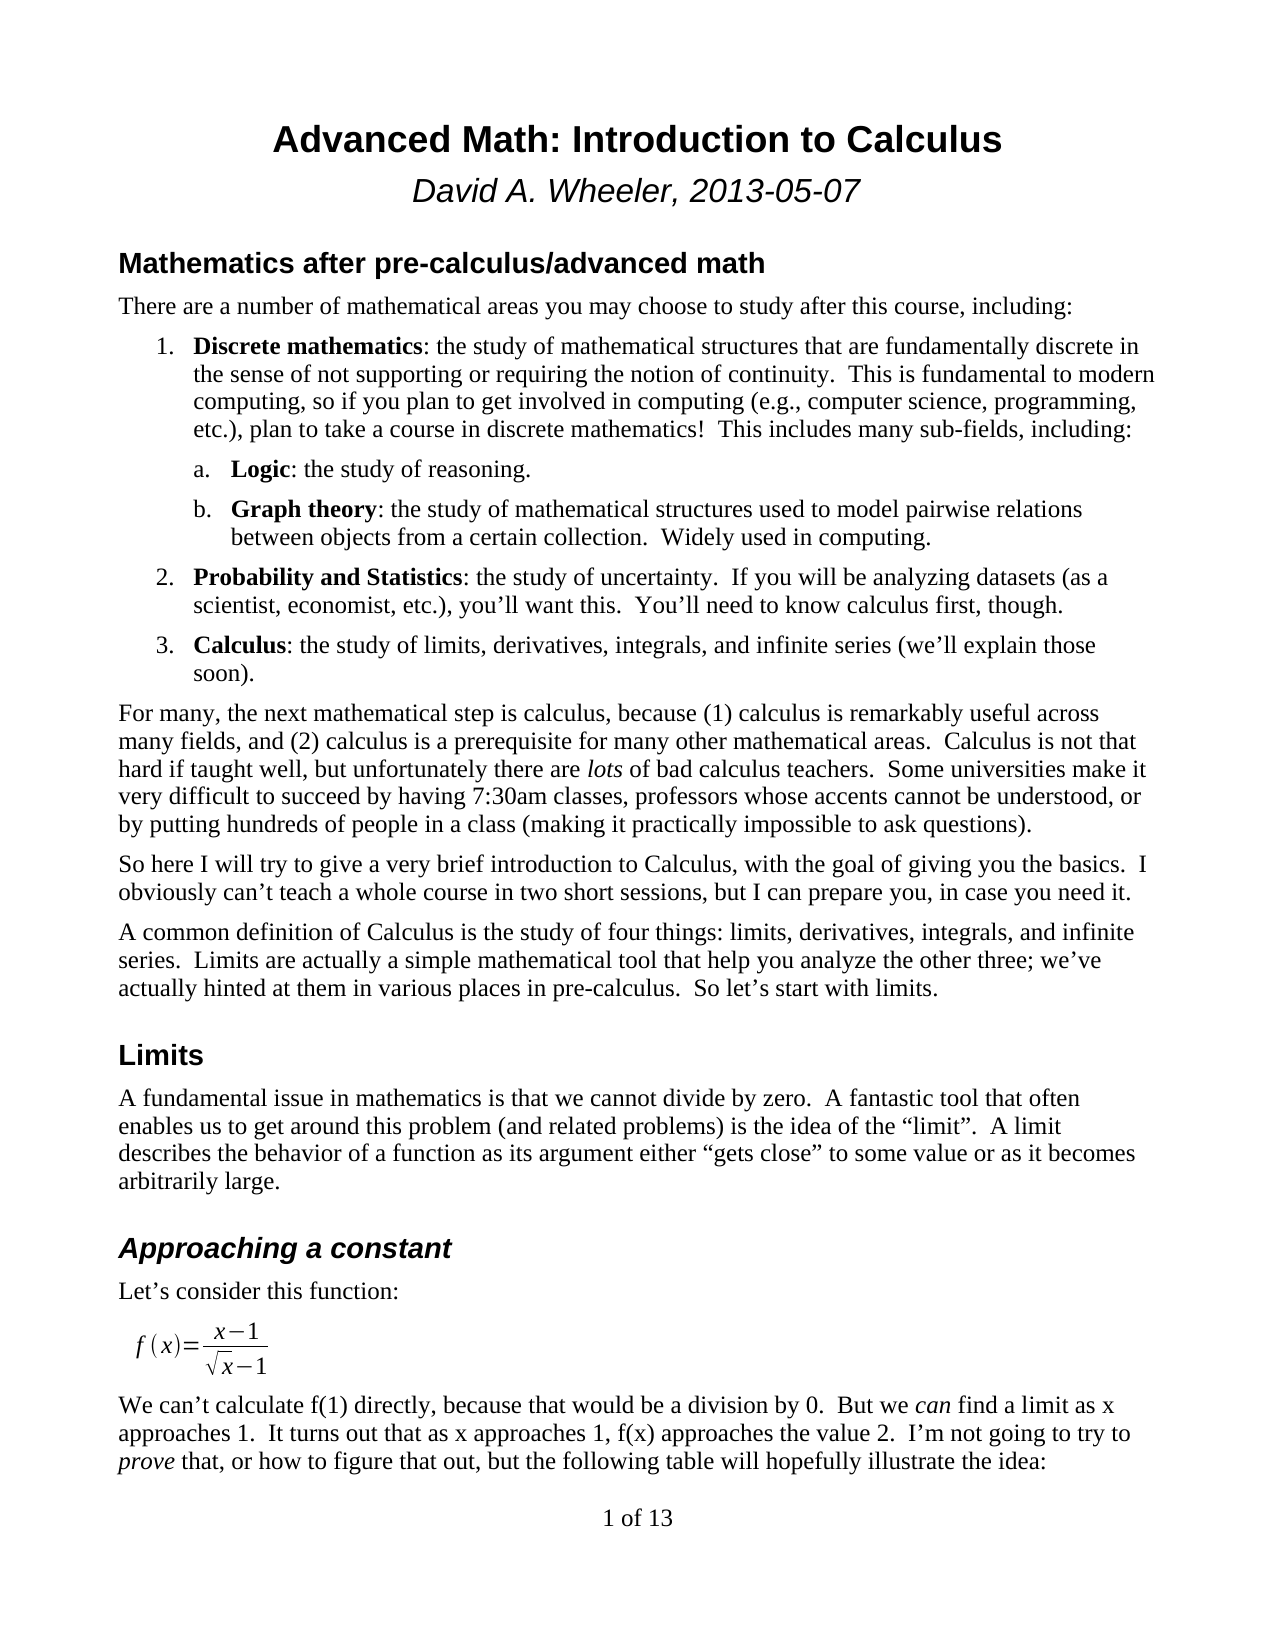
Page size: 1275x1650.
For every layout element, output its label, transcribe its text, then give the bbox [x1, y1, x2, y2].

subtitle David A. Wheeler, 2013-05-07 [118, 172, 1157, 210]
subtitle Mathematics after pre-calculus/advanced math [118, 247, 1157, 279]
list Graph theory: the study of mathematical structures used to model pairwise relations between objects from a certain collection. Widely used in computing. [193, 496, 1157, 551]
list Probability and Statistics: the study of uncertainty. If you will be analyzing datasets (as a scientist, economist, etc.), you’ll want this. You’ll need to know calculus first, though. [156, 563, 1157, 619]
text We can’t calculate f(1) directly, because that would be a division by 0. But we can find a limit as x approaches 1. It turns out that as x approaches 1, f(x) approaches the value 2. I’m not going to try to prove that, or how to figure that out, but the following table will hopefully illustrate the idea: [118, 1391, 1157, 1474]
text For many, the next mathematical step is calculus, because (1) calculus is remarkably useful across many fields, and (2) calculus is a prerequisite for many other mathematical areas. Calculus is not that hard if taught well, but unfortunately there are lots of bad calculus teachers. Some universities make it very difficult to succeed by having 7:30am classes, professors whose accents cannot be understood, or by putting hundreds of people in a class (making it practically impossible to ask questions). [118, 699, 1157, 838]
subtitle Limits [118, 1039, 1157, 1072]
text Let’s consider this function: [118, 1277, 1157, 1305]
subtitle Approaching a constant [118, 1232, 1157, 1265]
list Discrete mathematics: the study of mathematical structures that are fundamentally discrete in the sense of not supporting or requiring the notion of continuity. This is fundamental to modern computing, so if you plan to get involved in computing (e.g., computer science, programming, etc.), plan to take a course in discrete mathematics! This includes many sub-fields, including: [156, 332, 1157, 443]
text So here I will try to give a very brief introduction to Calculus, with the goal of giving you the basics. I obviously can’t teach a whole course in two short sessions, but I can prepare you, in case you need it. [118, 850, 1157, 906]
list Logic: the study of reasoning. [193, 455, 1157, 483]
text A common definition of Calculus is the study of four things: limits, derivatives, integrals, and infinite series. Limits are actually a simple mathematical tool that help you analyze the other three; we’ve actually hinted at them in various places in pre-calculus. So let’s start with limits. [118, 918, 1157, 1001]
title Advanced Math: Introduction to Calculus [118, 118, 1157, 160]
list Calculus: the study of limits, derivatives, integrals, and infinite series (we’ll explain those soon). [156, 631, 1157, 687]
text There are a number of mathematical areas you may choose to study after this course, including: [118, 292, 1157, 319]
text A fundamental issue in mathematics is that we cannot divide by zero. A fantastic tool that often enables us to get around this problem (and related problems) is the idea of the “limit”. A limit describes the behavior of a function as its argument either “gets close” to some value or as it becomes arbitrarily large. [118, 1084, 1157, 1195]
